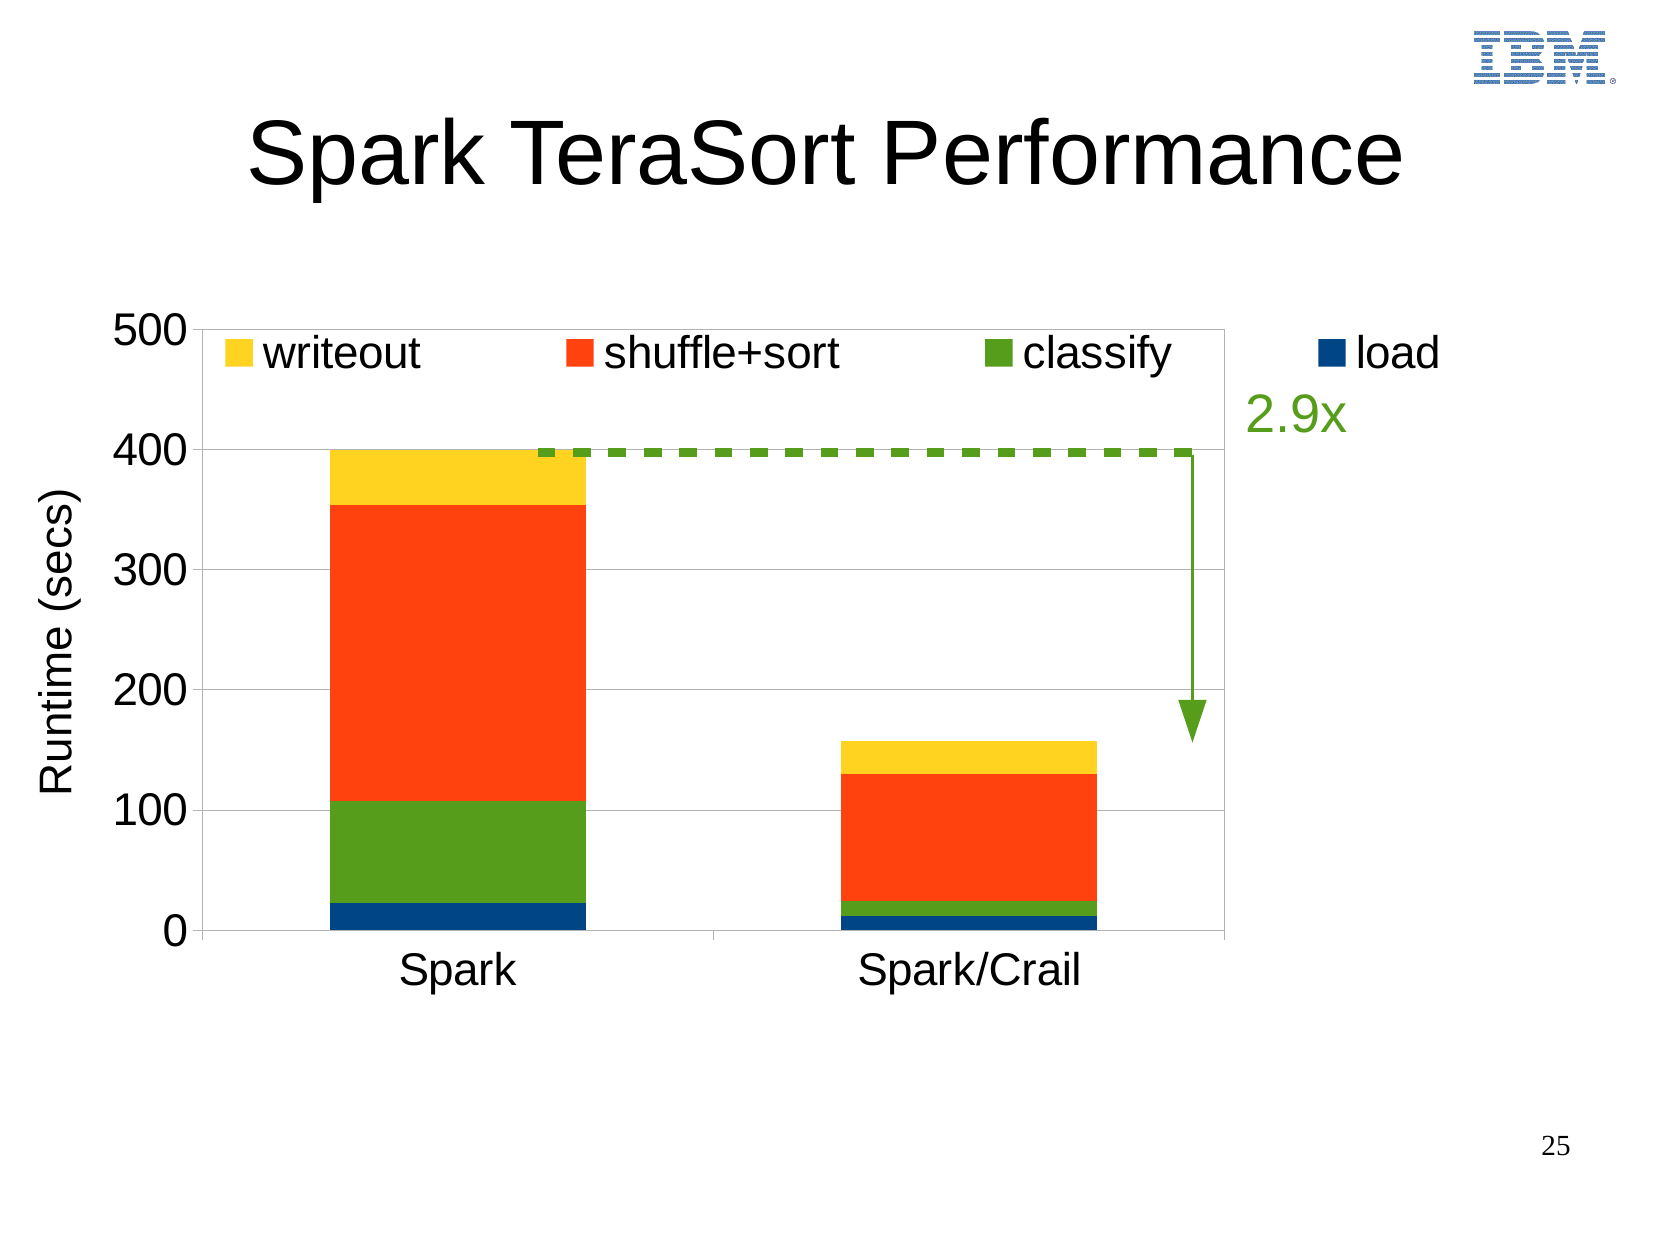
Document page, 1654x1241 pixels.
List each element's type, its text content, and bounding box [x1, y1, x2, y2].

text_box Runtime (secs) [22, 473, 89, 812]
picture [1440, 0, 1654, 127]
text_box 2.9x [1230, 376, 1417, 460]
chart [82, 290, 1571, 1010]
title Spark TeraSort Performance [82, 49, 1571, 257]
